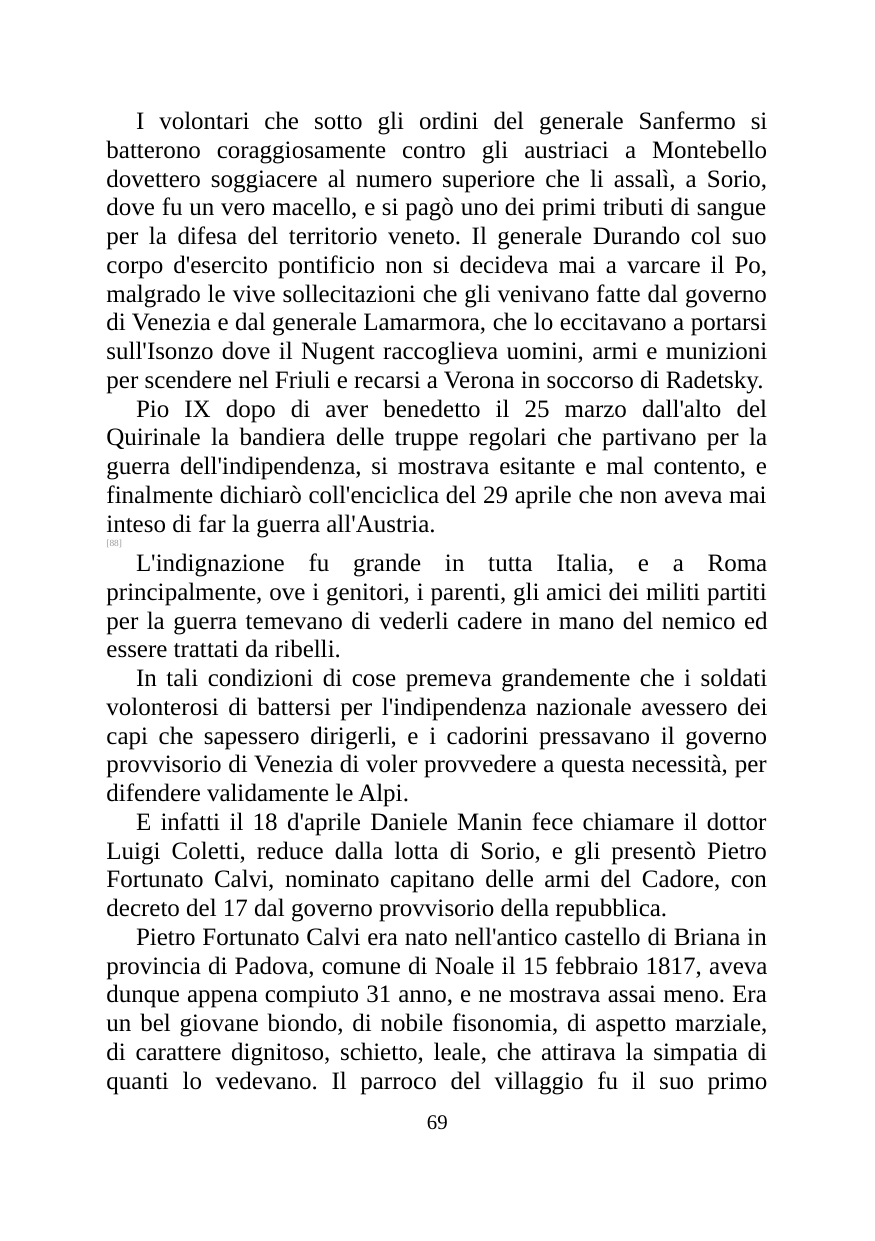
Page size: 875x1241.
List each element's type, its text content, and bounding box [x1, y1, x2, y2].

text E infatti il 18 d'aprile Daniele Manin fece chiamare il dottor Luigi Coletti, reduce dalla lotta di Sorio, e gli presentò Pietro Fortunato Calvi, nominato capitano delle armi del Cadore, con decreto del 17 dal governo provvisorio della repubblica. [106, 807, 768, 922]
text I volontari che sotto gli ordini del generale Sanfermo si batterono coraggiosamente contro gli austriaci a Montebello dovettero soggiacere al numero superiore che li assalì, a Sorio, dove fu un vero macello, e si pagò uno dei primi tributi di sangue per la difesa del territorio veneto. Il generale Durando col suo corpo d'esercito pontificio non si decideva mai a varcare il Po, malgrado le vive sollecitazioni che gli venivano fatte dal governo di Venezia e dal generale Lamarmora, che lo eccitavano a portarsi sull'Isonzo dove il Nugent raccoglieva uomini, armi e munizioni per scendere nel Friuli e recarsi a Verona in soccorso di Radetsky. [106, 106, 768, 394]
text In tali condizioni di cose premeva grandemente che i soldati volonterosi di battersi per l'indipendenza nazionale avessero dei capi che sapessero dirigerli, e i cadorini pressavano il governo provvisorio di Venezia di voler provvedere a questa necessità, per difendere validamente le Alpi. [106, 663, 768, 807]
text Pietro Fortunato Calvi era nato nell'antico castello di Briana in provincia di Padova, comune di Noale il 15 febbraio 1817, aveva dunque appena compiuto 31 anno, e ne mostrava assai meno. Era un bel giovane biondo, di nobile fisonomia, di aspetto marziale, di carattere dignitoso, schietto, leale, che attirava la simpatia di quanti lo vedevano. Il parroco del villaggio fu il suo primo [106, 922, 768, 1094]
text Pio IX dopo di aver benedetto il 25 marzo dall'alto del Quirinale la bandiera delle truppe regolari che partivano per la guerra dell'indipendenza, si mostrava esitante e mal contento, e finalmente dichiarò coll'enciclica del 29 aprile che non aveva mai inteso di far la guerra all'Austria. [106, 394, 768, 537]
text L'indignazione fu grande in tutta Italia, e a Roma principalmente, ove i genitori, i parenti, gli amici dei militi partiti per la guerra temevano di vederli cadere in mano del nemico ed essere trattati da ribelli. [106, 548, 768, 663]
text [88] [106, 537, 768, 548]
